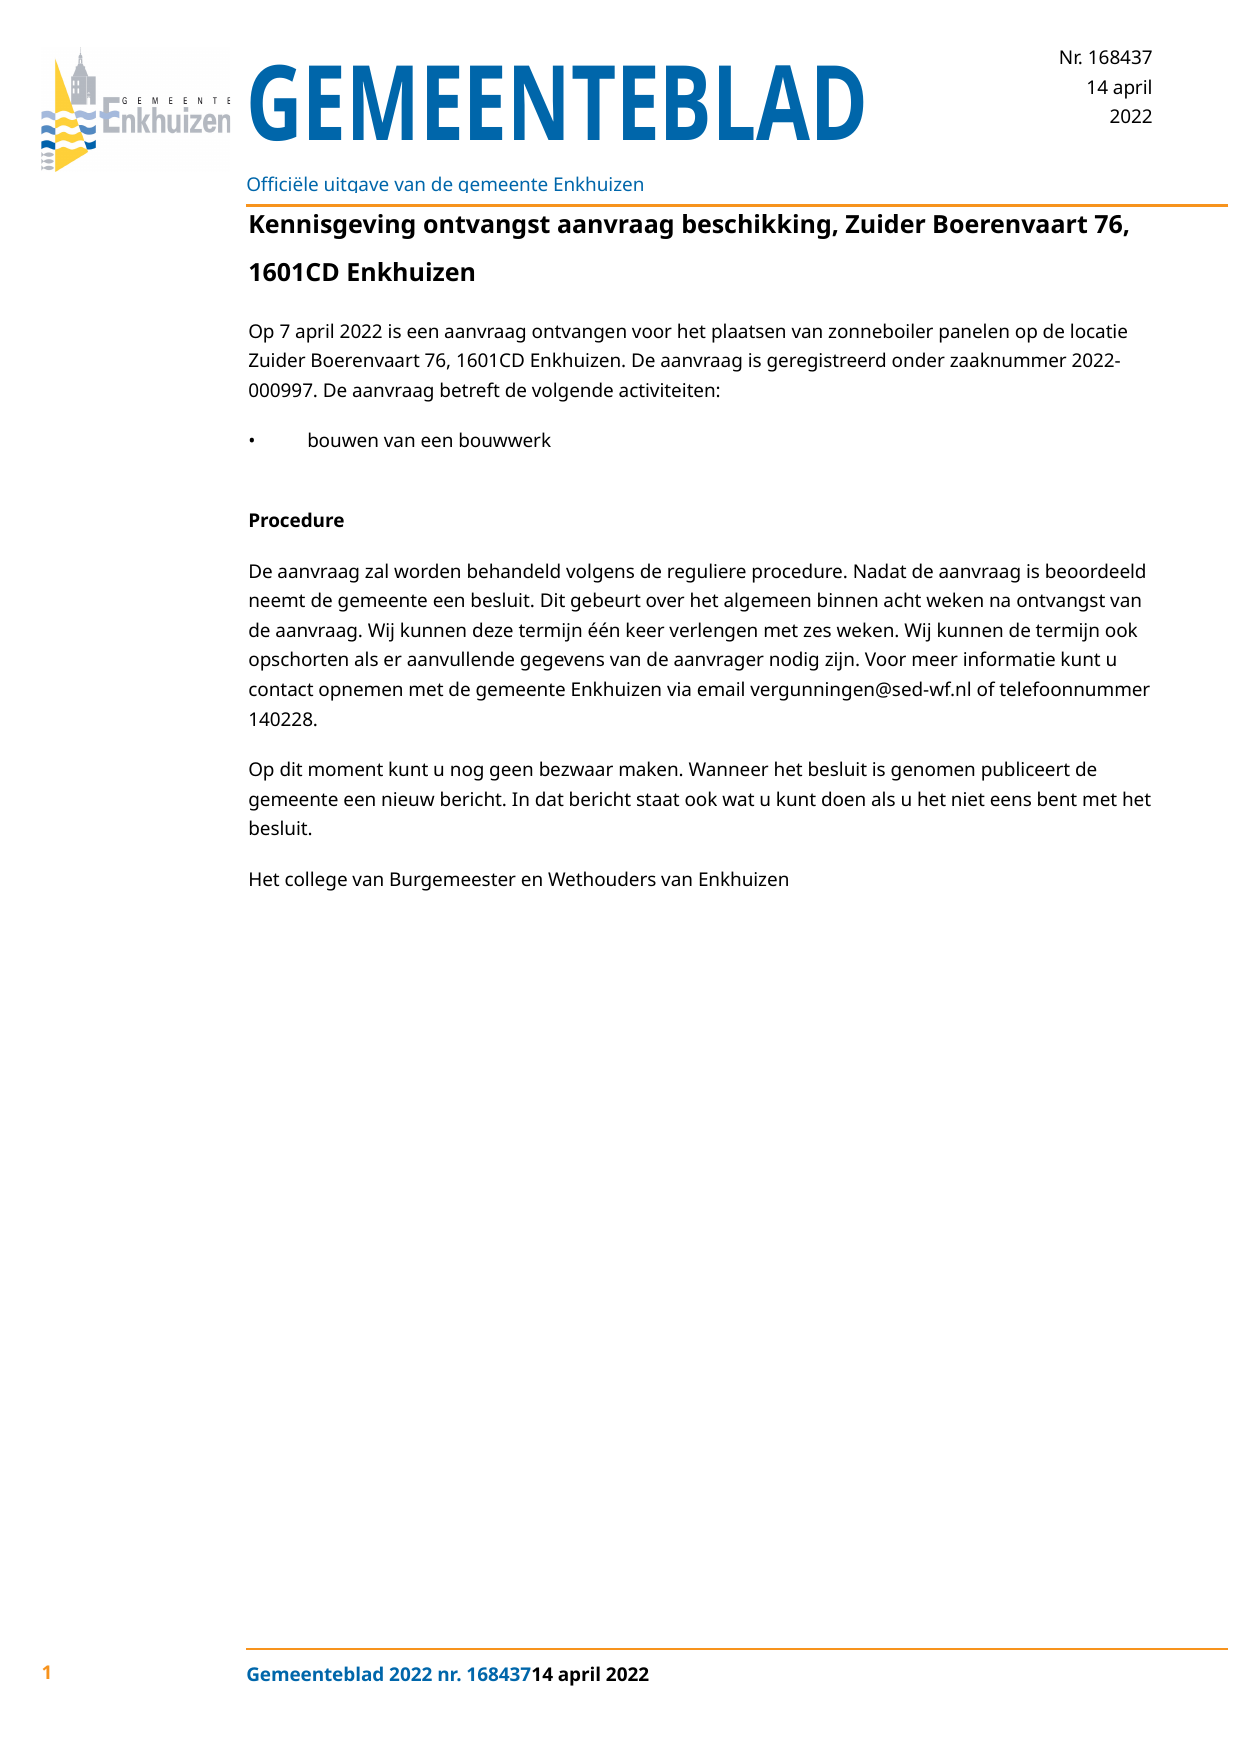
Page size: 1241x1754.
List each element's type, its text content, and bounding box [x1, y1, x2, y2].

text Kennisgeving ontvangst aanvraag beschikking, Zuider Boerenvaart 76, 1601CD Enkhuizen [248, 207, 1152, 288]
list bouwen van een bouwwerk [248, 427, 1152, 453]
text Op dit moment kunt u nog geen bezwaar maken. Wanneer het besluit is genomen publiceert de gemeente een nieuw bericht. In dat bericht staat ook wat u kunt doen als u het niet eens bent met het besluit. [248, 756, 1152, 841]
text Procedure [248, 507, 1152, 533]
text De aanvraag zal worden behandeld volgens de reguliere procedure. Nadat de aanvraag is beoordeeld neemt de gemeente een besluit. Dit gebeurt over het algemeen binnen acht weken na ontvangst van de aanvraag. Wij kunnen deze termijn één keer verlengen met zes weken. Wij kunnen de termijn ook opschorten als er aanvullende gegevens van de aanvrager nodig zijn. Voor meer informatie kunt u contact opnemen met de gemeente Enkhuizen via email vergunningen@sed-wf.nl of telefoonnummer 140228. [248, 558, 1152, 732]
text Het college van Burgemeester en Wethouders van Enkhuizen [248, 866, 1152, 892]
picture [41, 47, 231, 172]
text Op 7 april 2022 is een aanvraag ontvangen voor het plaatsen van zonneboiler panelen op de locatie Zuider Boerenvaart 76, 1601CD Enkhuizen. De aanvraag is geregistreerd onder zaaknummer 2022-000997. De aanvraag betreft de volgende activiteiten: [248, 318, 1152, 403]
